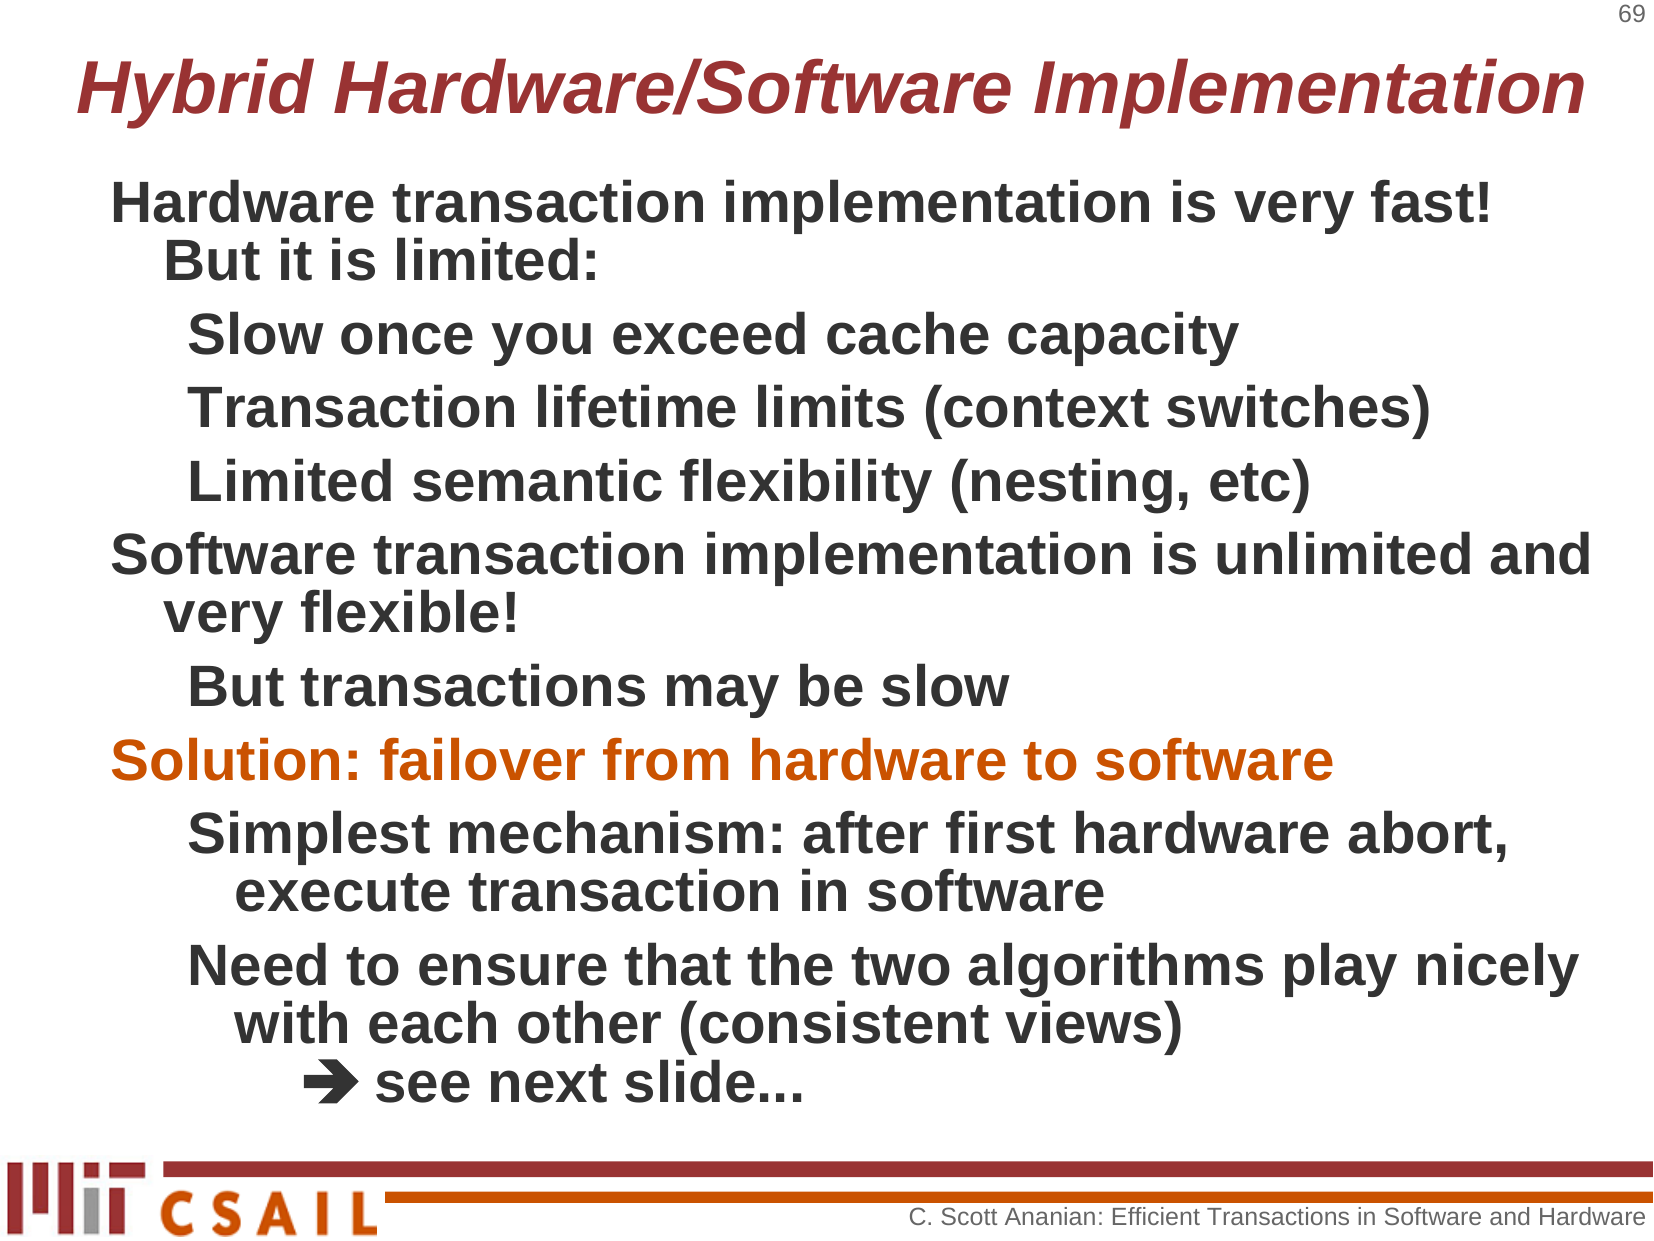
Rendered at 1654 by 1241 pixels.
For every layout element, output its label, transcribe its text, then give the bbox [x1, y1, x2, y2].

title Hybrid Hardware/Software Implementation [76, 0, 1608, 176]
list Hardware transaction implementation is very fast! But it is limited: Slow once you exceed cache capacity Transaction lifetime limits (context switches) Limited semantic flexibility (nesting, etc) Software transaction implementation is unlimited and very flexible! But transactions may be slow Solution: failover from hardware to software Simplest mechanism: after first hardware abort, execute transaction in software Need to ensure that the two algorithms play nicely with each other (consistent views)  see next slide... [93, 175, 1621, 1127]
picture [0, 1155, 377, 1237]
